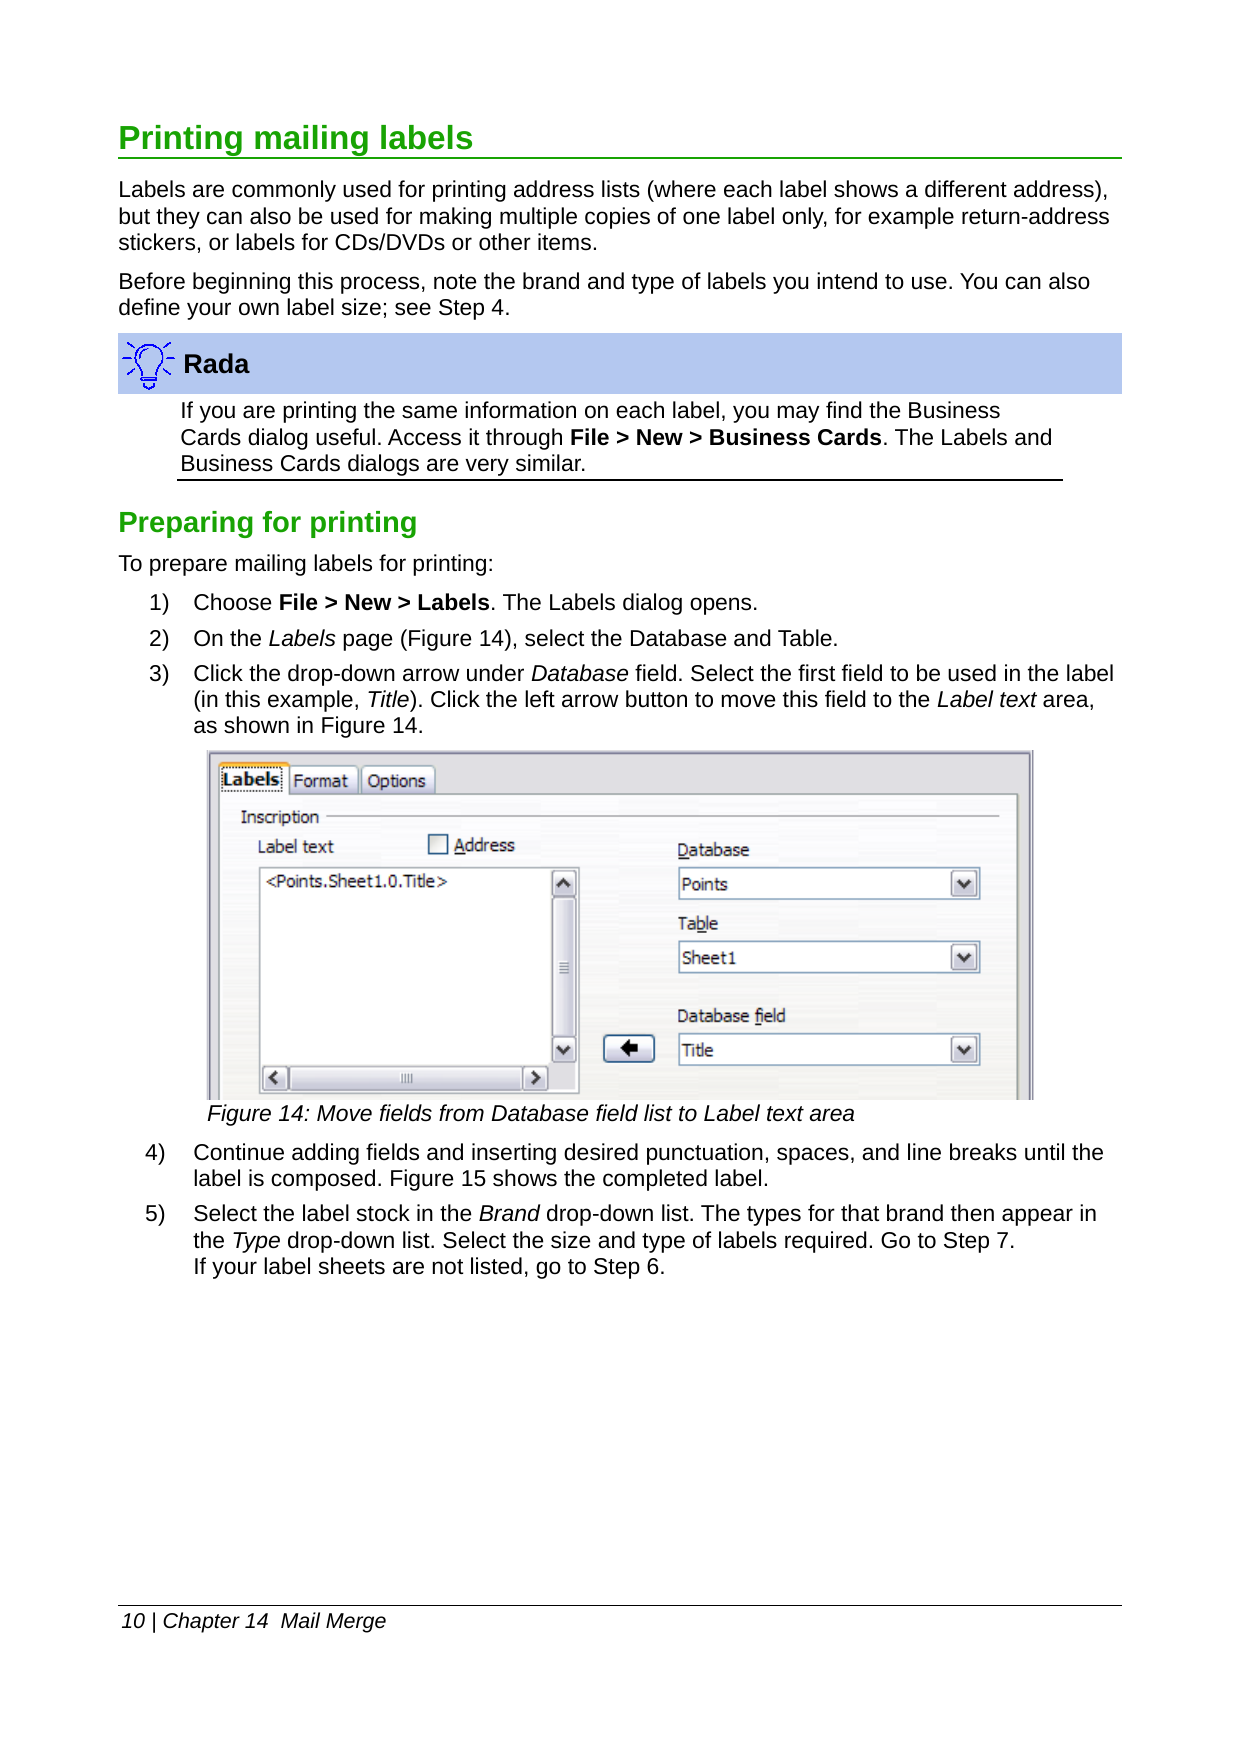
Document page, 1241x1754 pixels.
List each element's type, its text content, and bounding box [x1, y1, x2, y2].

text Figure 14: Move fields from Database field list to Label text area [207, 1100, 1033, 1126]
subtitle Printing mailing labels [118, 118, 1122, 157]
list To prepare mailing labels for printing: [118, 550, 1122, 577]
picture [119, 334, 179, 394]
text Before beginning this process, note the brand and type of labels you intend to use. You can also define your own label size; see Step 4. [118, 268, 1122, 321]
list Choose File > New > Labels. The Labels dialog opens. [169, 589, 1122, 616]
list Continue adding fields and inserting desired punctuation, spaces, and line breaks until the label is composed. Figure 15 shows the completed label. [165, 1139, 1122, 1191]
subtitle Rada [118, 333, 1122, 394]
list Select the label stock in the Brand drop-down list. The types for that brand then appear in the Type drop-down list. Select the size and type of labels required. Go to Step 7. If your label sheets are not listed, go to Step 6. [165, 1200, 1122, 1279]
subtitle Preparing for printing [118, 505, 1122, 539]
picture [206, 750, 1034, 1100]
list On the Labels page (Figure 14), select the Database and Table. [169, 624, 1122, 651]
text If you are printing the same information on each label, you may find the Business Cards dialog useful. Access it through File > New > Business Cards. The Labels and Business Cards dialogs are very similar. [177, 394, 1063, 479]
list Click the drop-down arrow under Database field. Select the first field to be used in the label (in this example, Title). Click the left arrow button to move this field to the Label text area, as shown in Figure 14. [169, 660, 1122, 739]
text Labels are commonly used for printing address lists (where each label shows a different address), but they can also be used for making multiple copies of one label only, for example return-address stickers, or labels for CDs/DVDs or other items. [118, 176, 1122, 255]
